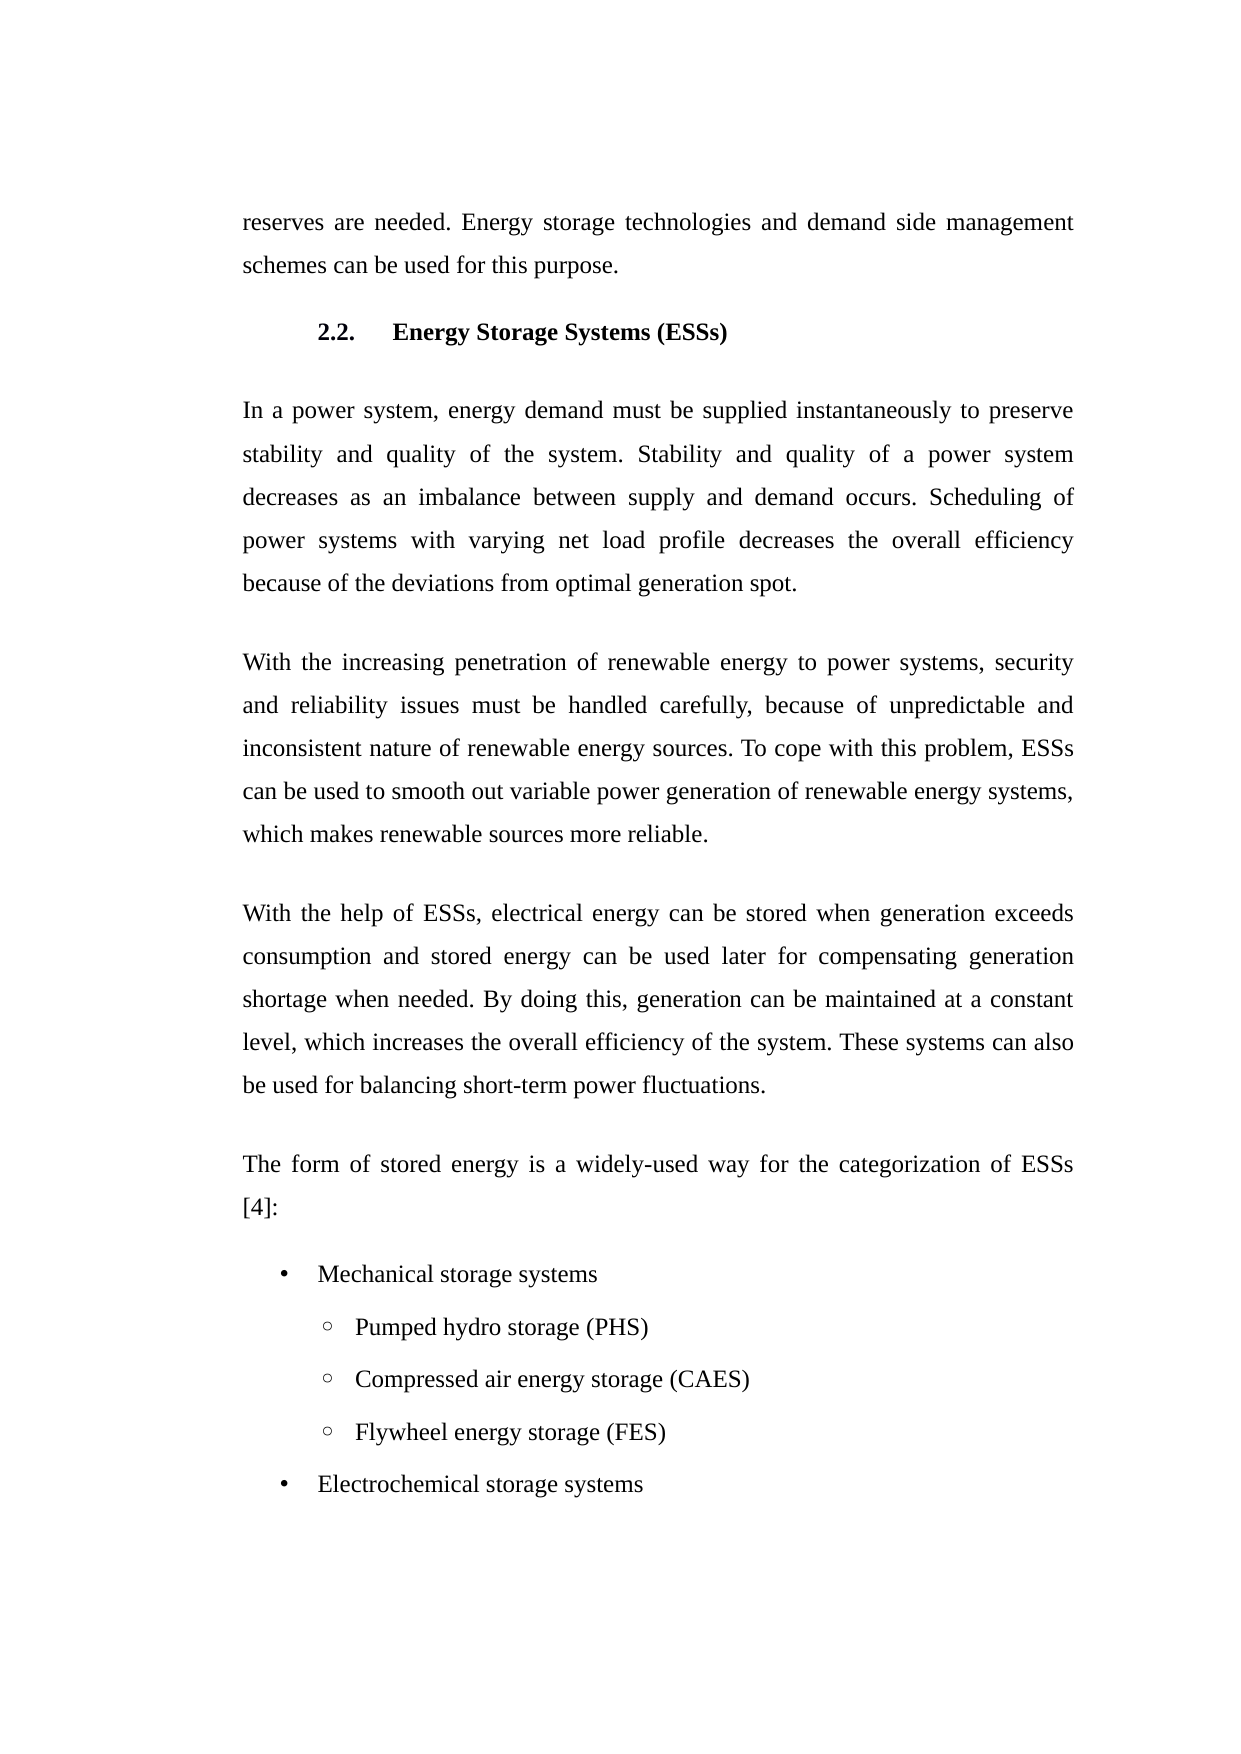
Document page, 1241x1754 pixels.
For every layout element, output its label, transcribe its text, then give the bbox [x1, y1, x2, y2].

list Electrochemical storage systems [280, 1469, 1075, 1498]
list Energy Storage Systems (ESSs) [317, 317, 1075, 346]
text The form of stored energy is a widely-used way for the categorization of ESSs [4]⁠: [242, 1149, 1075, 1221]
list Pumped hydro storage (PHS) [317, 1312, 1075, 1341]
text With the help of ESSs, electrical energy can be stored when generation exceeds consumption and stored energy can be used later for compensating generation shortage when needed. By doing this, generation can be maintained at a constant level, which increases the overall efficiency of the system. These systems can also be used for balancing short-term power fluctuations. [242, 898, 1075, 1099]
list Compressed air energy storage (CAES) [317, 1364, 1075, 1393]
list Mechanical storage systems [280, 1259, 1075, 1288]
text With the increasing penetration of renewable energy to power systems, security and reliability issues must be handled carefully, because of unpredictable and inconsistent nature of renewable energy sources. To cope with this problem, ESSs can be used to smooth out variable power generation of renewable energy systems, which makes renewable sources more reliable. [242, 647, 1075, 848]
text reserves are needed. Energy storage technologies and demand side management schemes can be used for this purpose. [242, 207, 1075, 279]
list Flywheel energy storage (FES) [317, 1417, 1075, 1446]
text In a power system, energy demand must be supplied instantaneously to preserve stability and quality of the system. Stability and quality of a power system decreases as an imbalance between supply and demand occurs. Scheduling of power systems with varying net load profile decreases the overall efficiency because of the deviations from optimal generation spot. [242, 396, 1075, 597]
